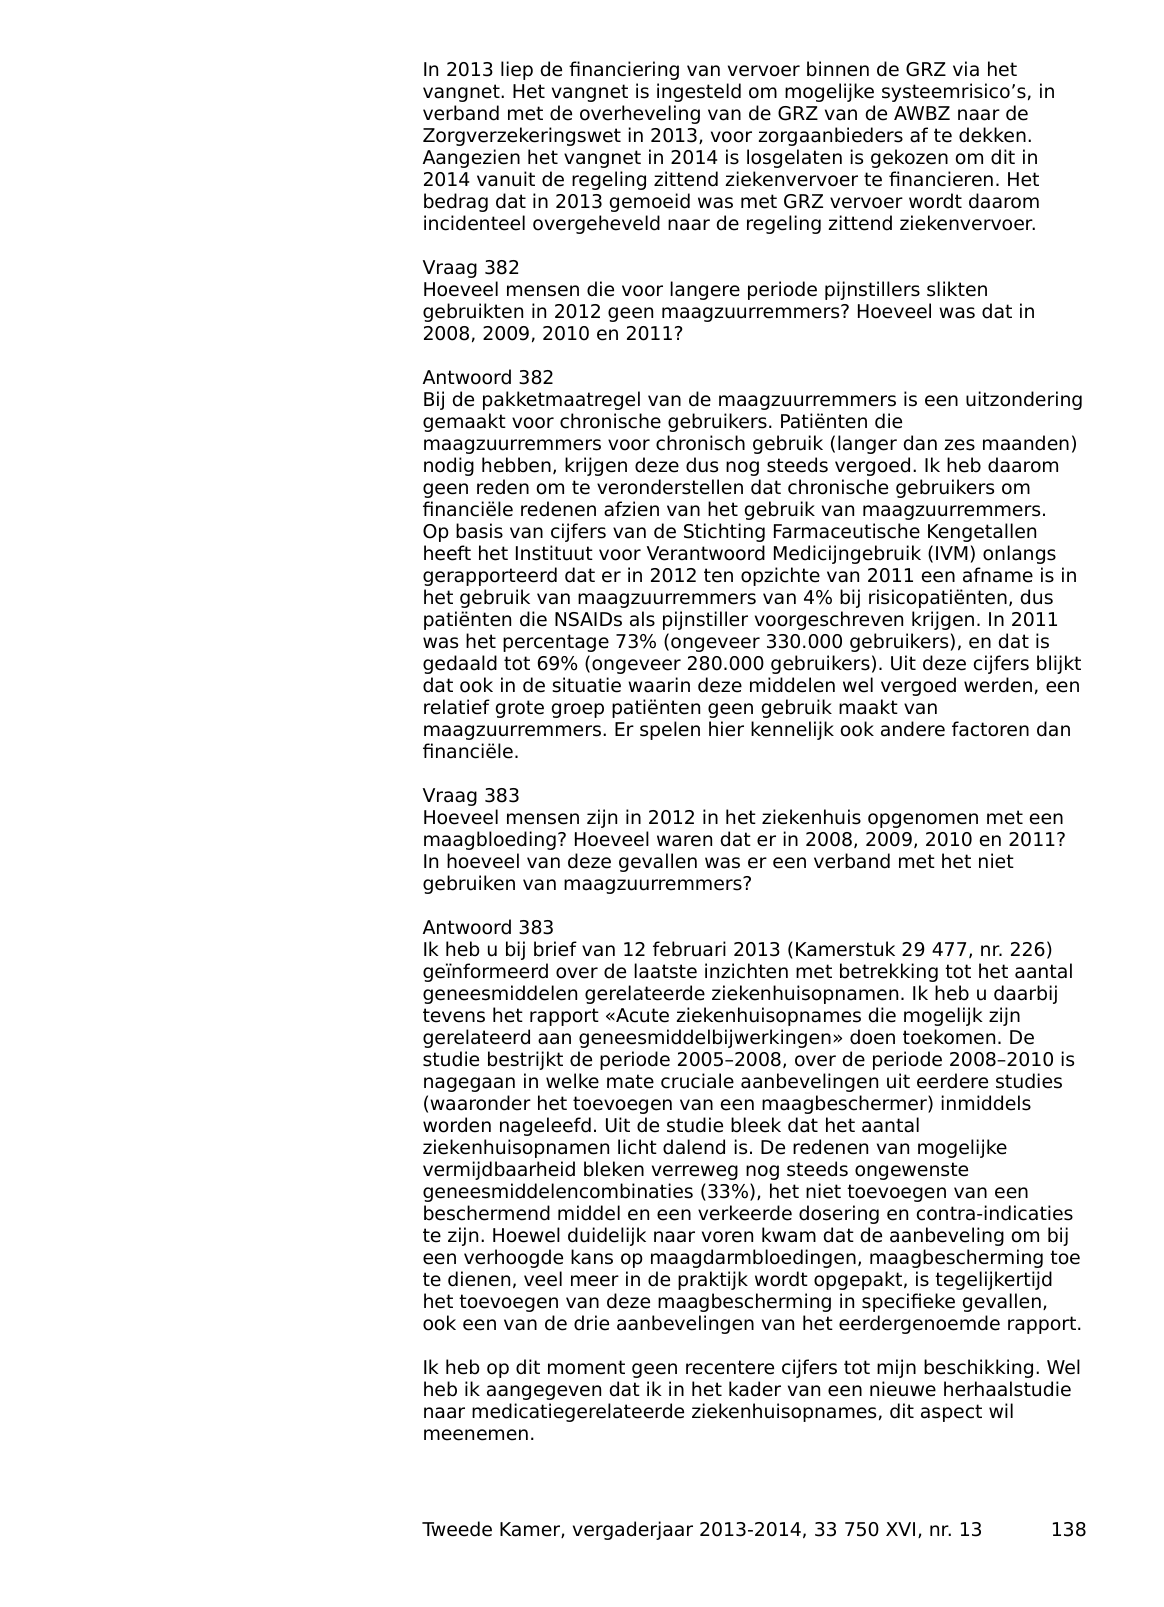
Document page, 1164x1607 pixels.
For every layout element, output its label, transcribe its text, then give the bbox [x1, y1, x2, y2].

text Ik heb u bij brief van 12 februari 2013 (Kamerstuk 29 477, nr. 226) geïnformeerd over de laatste inzichten met betrekking tot het aantal geneesmiddelen gerelateerde ziekenhuisopnamen. Ik heb u daarbij tevens het rapport «Acute ziekenhuisopnames die mogelijk zijn gerelateerd aan geneesmiddelbijwerkingen» doen toekomen. De studie bestrijkt de periode 2005–2008, over de periode 2008–2010 is nagegaan in welke mate cruciale aanbevelingen uit eerdere studies (waaronder het toevoegen van een maagbeschermer) inmiddels worden nageleefd. Uit de studie bleek dat het aantal ziekenhuisopnamen licht dalend is. De redenen van mogelijke vermijdbaarheid bleken verreweg nog steeds ongewenste geneesmiddelencombinaties (33%), het niet toevoegen van een beschermend middel en een verkeerde dosering en contra-indicaties te zijn. Hoewel duidelijk naar voren kwam dat de aanbeveling om bij een verhoogde kans op maagdarmbloedingen, maagbescherming toe te dienen, veel meer in de praktijk wordt opgepakt, is tegelijkertijd het toevoegen van deze maagbescherming in specifieke gevallen, ook een van de drie aanbevelingen van het eerdergenoemde rapport. [422, 939, 1087, 1335]
text Bij de pakketmaatregel van de maagzuurremmers is een uitzondering gemaakt voor chronische gebruikers. Patiënten die maagzuurremmers voor chronisch gebruik (langer dan zes maanden) nodig hebben, krijgen deze dus nog steeds vergoed. Ik heb daarom geen reden om te veronderstellen dat chronische gebruikers om financiële redenen afzien van het gebruik van maagzuurremmers. [422, 389, 1087, 521]
text In 2013 liep de financiering van vervoer binnen de GRZ via het vangnet. Het vangnet is ingesteld om mogelijke systeemrisico’s, in verband met de overheveling van de GRZ van de AWBZ naar de Zorgverzekeringswet in 2013, voor zorgaanbieders af te dekken. Aangezien het vangnet in 2014 is losgelaten is gekozen om dit in 2014 vanuit de regeling zittend ziekenvervoer te financieren. Het bedrag dat in 2013 gemoeid was met GRZ vervoer wordt daarom incidenteel overgeheveld naar de regeling zittend ziekenvervoer. [422, 59, 1087, 235]
text Vraag 382 [422, 257, 1087, 279]
text Ik heb op dit moment geen recentere cijfers tot mijn beschikking. Wel heb ik aangegeven dat ik in het kader van een nieuwe herhaalstudie naar medicatiegerelateerde ziekenhuisopnames, dit aspect wil meenemen. [422, 1357, 1087, 1445]
text Antwoord 382 [422, 367, 1087, 389]
text Op basis van cijfers van de Stichting Farmaceutische Kengetallen heeft het Instituut voor Verantwoord Medicijngebruik (IVM) onlangs gerapporteerd dat er in 2012 ten opzichte van 2011 een afname is in het gebruik van maagzuurremmers van 4% bij risicopatiënten, dus patiënten die NSAIDs als pijnstiller voorgeschreven krijgen. In 2011 was het percentage 73% (ongeveer 330.000 gebruikers), en dat is gedaald tot 69% (ongeveer 280.000 gebruikers). Uit deze cijfers blijkt dat ook in de situatie waarin deze middelen wel vergoed werden, een relatief grote groep patiënten geen gebruik maakt van maagzuurremmers. Er spelen hier kennelijk ook andere factoren dan financiële. [422, 521, 1087, 763]
text Hoeveel mensen zijn in 2012 in het ziekenhuis opgenomen met een maagbloeding? Hoeveel waren dat er in 2008, 2009, 2010 en 2011? In hoeveel van deze gevallen was er een verband met het niet gebruiken van maagzuurremmers? [422, 807, 1087, 895]
text Antwoord 383 [422, 917, 1087, 939]
text Vraag 383 [422, 785, 1087, 807]
text Hoeveel mensen die voor langere periode pijnstillers slikten gebruikten in 2012 geen maagzuurremmers? Hoeveel was dat in 2008, 2009, 2010 en 2011? [422, 279, 1087, 345]
